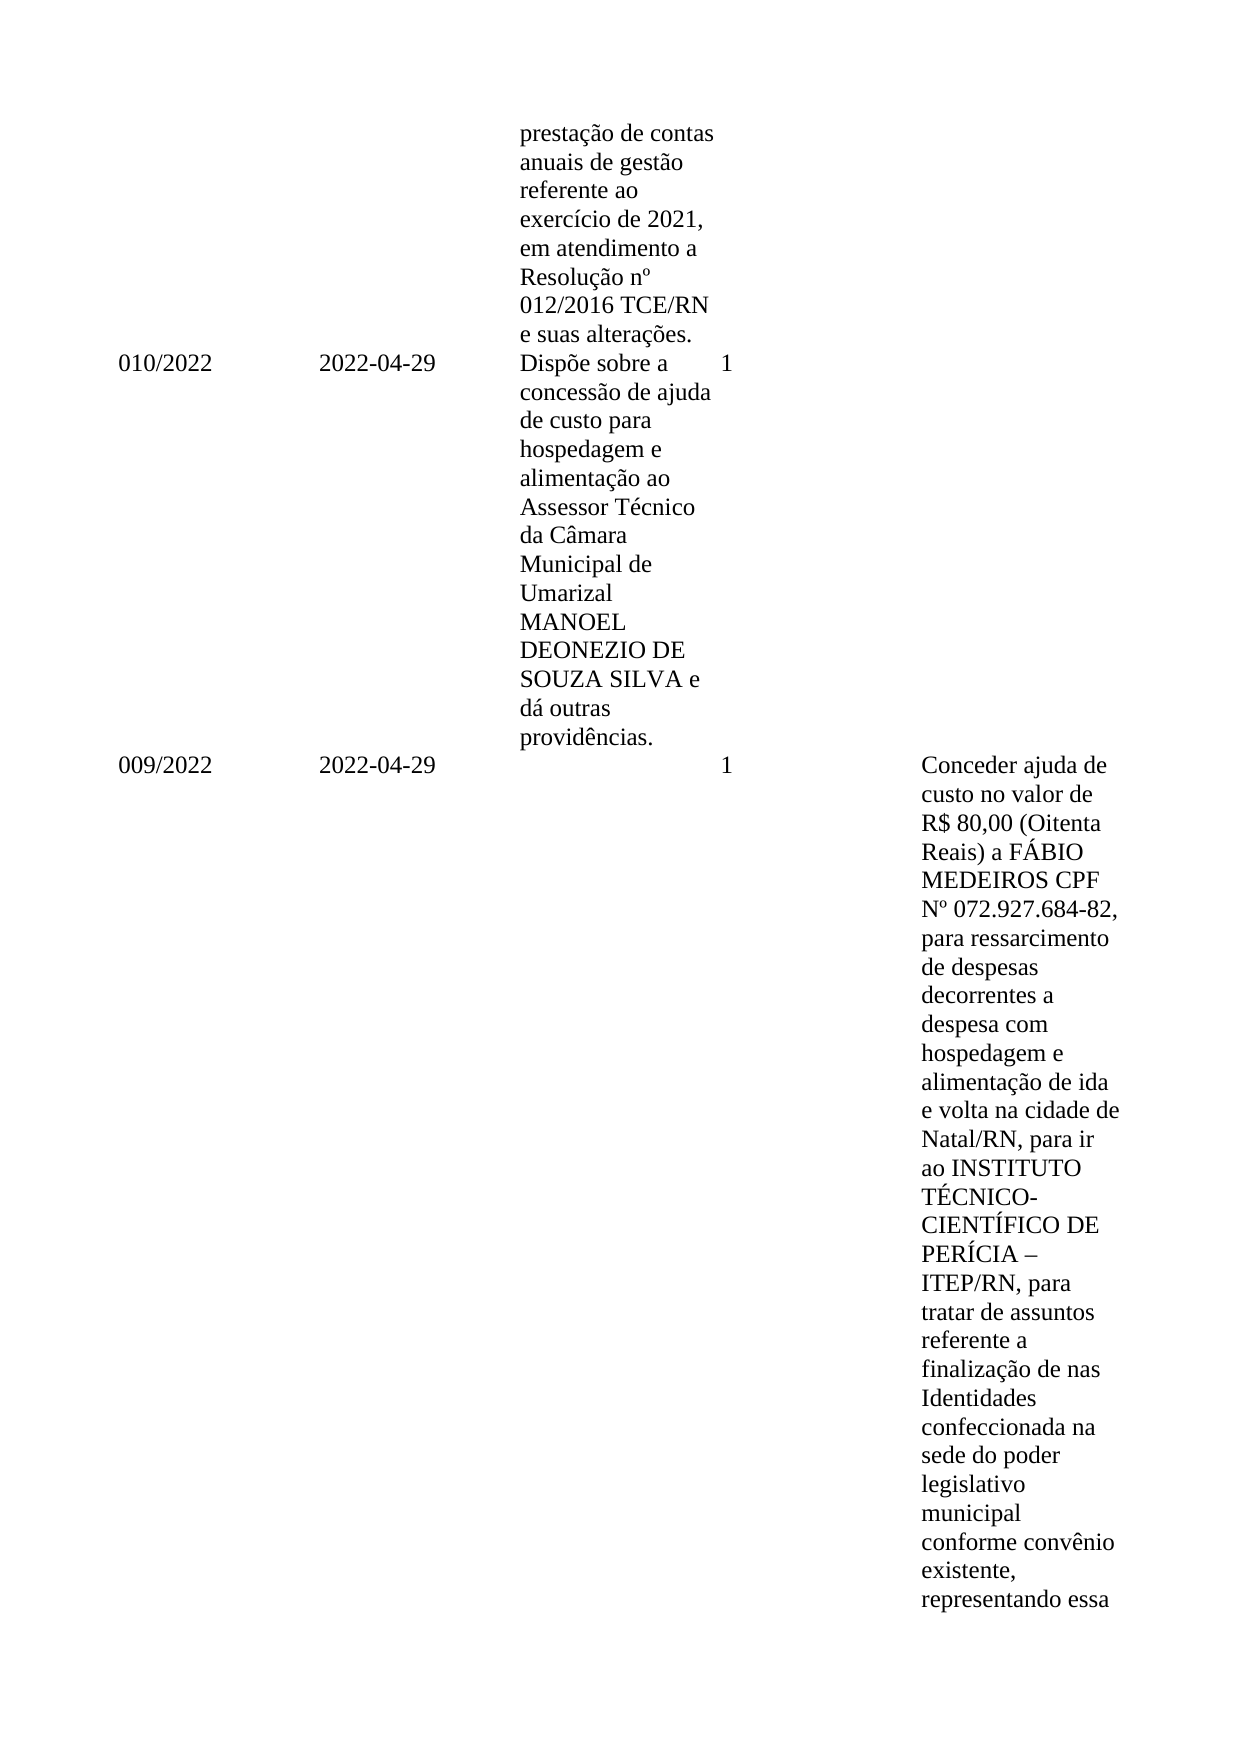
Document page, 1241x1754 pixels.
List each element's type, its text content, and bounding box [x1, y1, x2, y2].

table_cell Conceder ajuda de custo no valor de R$ 80,00 (Oitenta Reais) a FÁBIO MEDEIROS CPF Nº 072.927.684-82, para ressarcimento de despesas decorrentes a despesa com hospedagem e alimentação de ida e volta na cidade de Natal/RN, para ir ao INSTITUTO TÉCNICO-CIENTÍFICO DE PERÍCIA – ITEP/RN, para tratar de assuntos referente a finalização de nas Identidades confeccionada na sede do poder legislativo municipal conforme convênio existente, representando essa [921, 751, 1122, 1613]
table_cell [520, 751, 720, 1613]
table_cell [118, 118, 319, 348]
table_cell [319, 118, 519, 348]
table_cell 1 [720, 751, 921, 1613]
table_cell [921, 118, 1122, 348]
table_cell 010/2022 [118, 348, 319, 751]
table_cell prestação de contas anuais de gestão referente ao exercício de 2021, em atendimento a Resolução nº 012/2016 TCE/RN e suas alterações. [520, 118, 720, 348]
table_cell 2022-04-29 [319, 348, 519, 751]
table_cell Dispõe sobre a concessão de ajuda de custo para hospedagem e alimentação ao Assessor Técnico da Câmara Municipal de Umarizal MANOEL DEONEZIO DE SOUZA SILVA e dá outras providências. [520, 348, 720, 751]
table_cell 1 [720, 348, 921, 751]
table_cell 2022-04-29 [319, 751, 519, 1613]
table_cell [921, 348, 1122, 751]
table_cell 009/2022 [118, 751, 319, 1613]
table_cell [720, 118, 921, 348]
